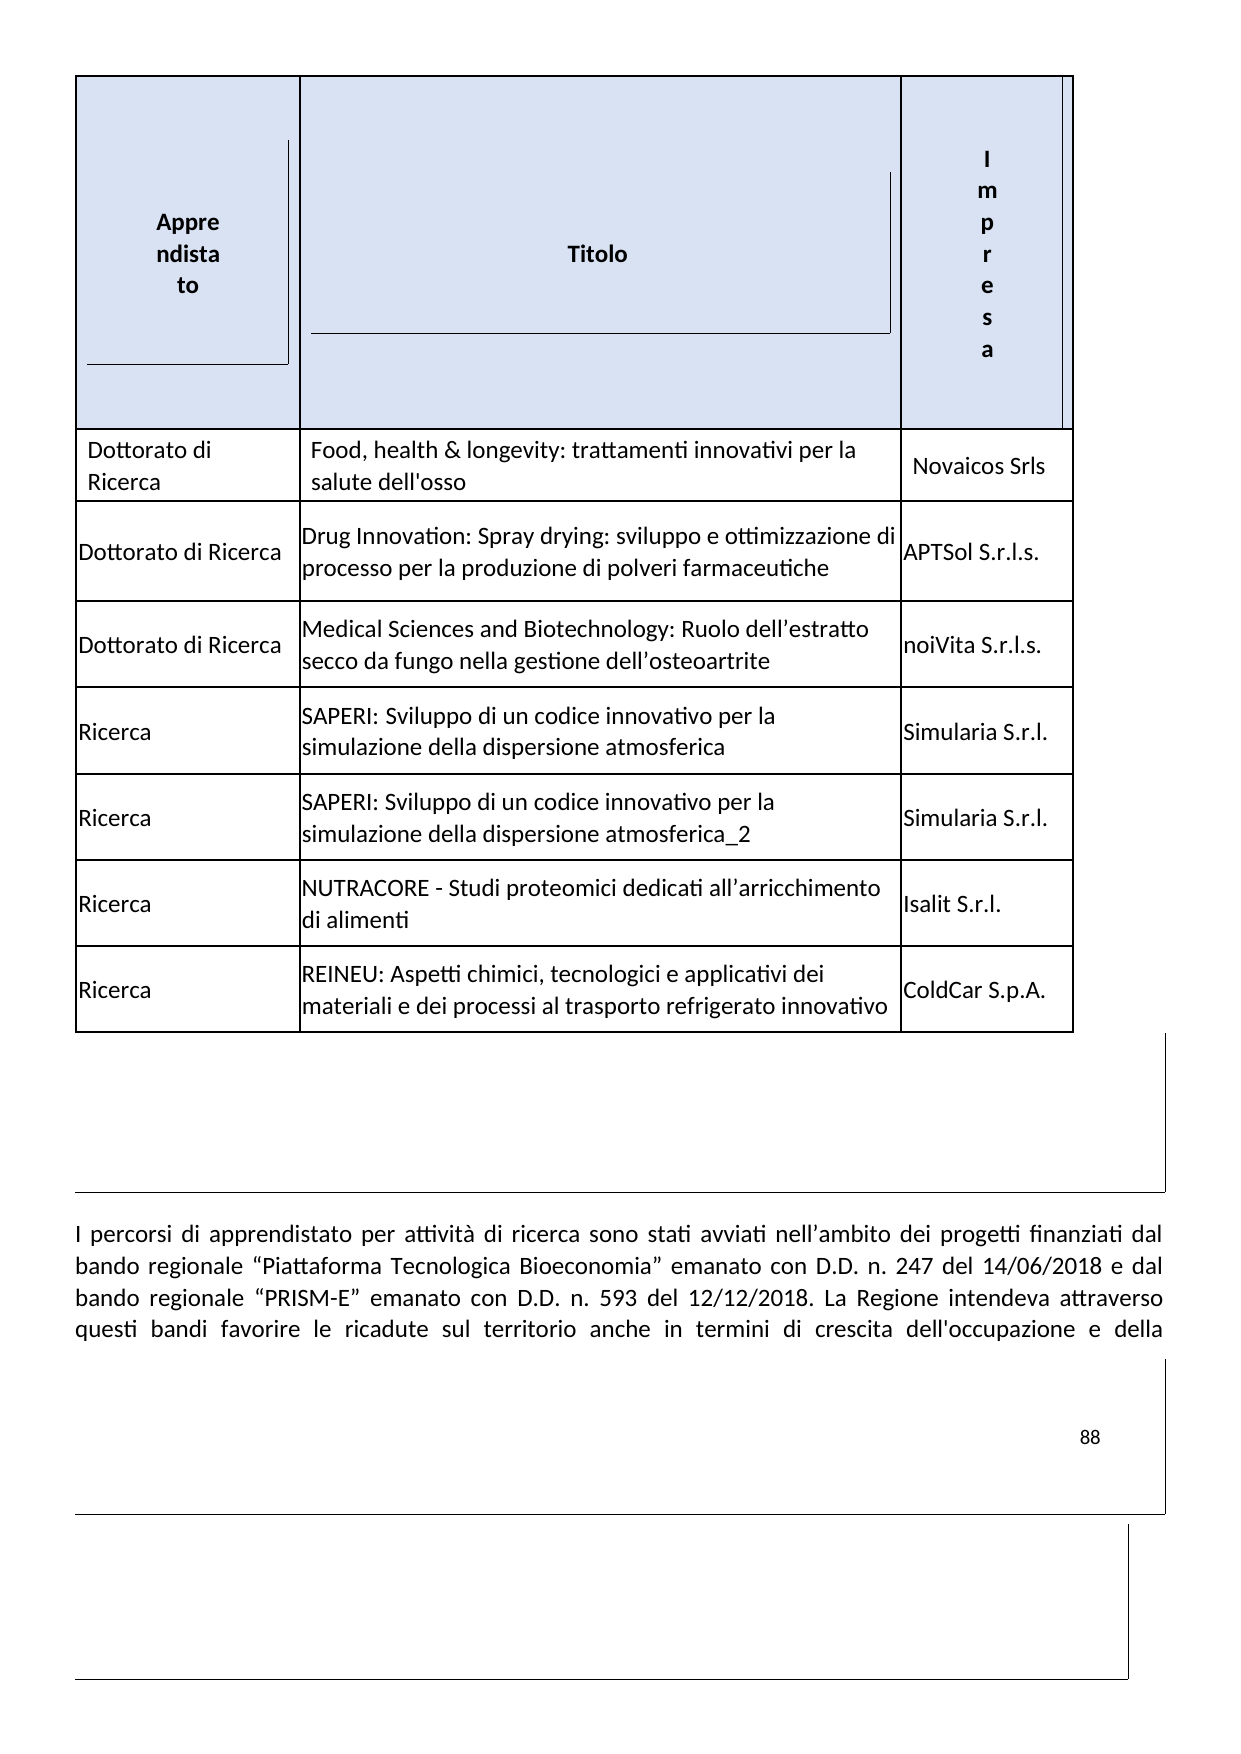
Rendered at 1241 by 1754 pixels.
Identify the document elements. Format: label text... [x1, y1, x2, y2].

table_cell Ricerca [77, 688, 299, 772]
table_cell noiVita S.r.l.s. [902, 602, 1072, 686]
table_header Apprendistato [77, 77, 299, 428]
table_cell ColdCar S.p.A. [902, 947, 1072, 1031]
table_cell Dottorato di Ricerca [77, 502, 299, 600]
table_cell Simularia S.r.l. [902, 775, 1072, 859]
table_cell Dottorato di Ricerca [77, 430, 299, 500]
table_cell SAPERI: Sviluppo di un codice innovativo per la simulazione della dispersione atmosferica_2 [301, 775, 900, 859]
table_cell Food, health & longevity: trattamenti innovativi per la salute dell'osso [301, 430, 900, 500]
table_header [1063, 77, 1072, 428]
table_cell APTSol S.r.l.s. [902, 502, 1072, 600]
subtitle I percorsi di apprendistato per attività di ricerca sono stati avviati nell’ambito dei progetti finanziati dal bando regionale “Piattaforma Tecnologica Bioeconomia” emanato con D.D. n. 247 del 14/06/2018 e dal bando regionale “PRISM-E” emanato con D.D. n. 593 del 12/12/2018. La Regione intendeva attraverso questi bandi favorire le ricadute sul territorio anche in termini di crescita dell'occupazione e della [75, 1217, 1165, 1344]
table_cell Ricerca [77, 775, 299, 859]
table_cell REINEU: Aspetti chimici, tecnologici e applicativi dei materiali e dei processi al trasporto refrigerato innovativo [301, 947, 900, 1031]
table_cell Drug Innovation: Spray drying: sviluppo e ottimizzazione di processo per la produzione di polveri farmaceutiche [301, 502, 900, 600]
table_cell NUTRACORE - Studi proteomici dedicati all’arricchimento di alimenti [301, 861, 900, 945]
table_header Titolo [301, 77, 900, 428]
table_cell Novaicos Srls [902, 430, 1072, 500]
table_header Impresa [902, 77, 1062, 428]
table_cell Isalit S.r.l. [902, 861, 1072, 945]
table_cell Ricerca [77, 947, 299, 1031]
table_cell Dottorato di Ricerca [77, 602, 299, 686]
table_cell Ricerca [77, 861, 299, 945]
table_cell Medical Sciences and Biotechnology: Ruolo dell’estratto secco da fungo nella gestione dell’osteoartrite [301, 602, 900, 686]
table_cell SAPERI: Sviluppo di un codice innovativo per la simulazione della dispersione atmosferica [301, 688, 900, 772]
table_cell Simularia S.r.l. [902, 688, 1072, 772]
